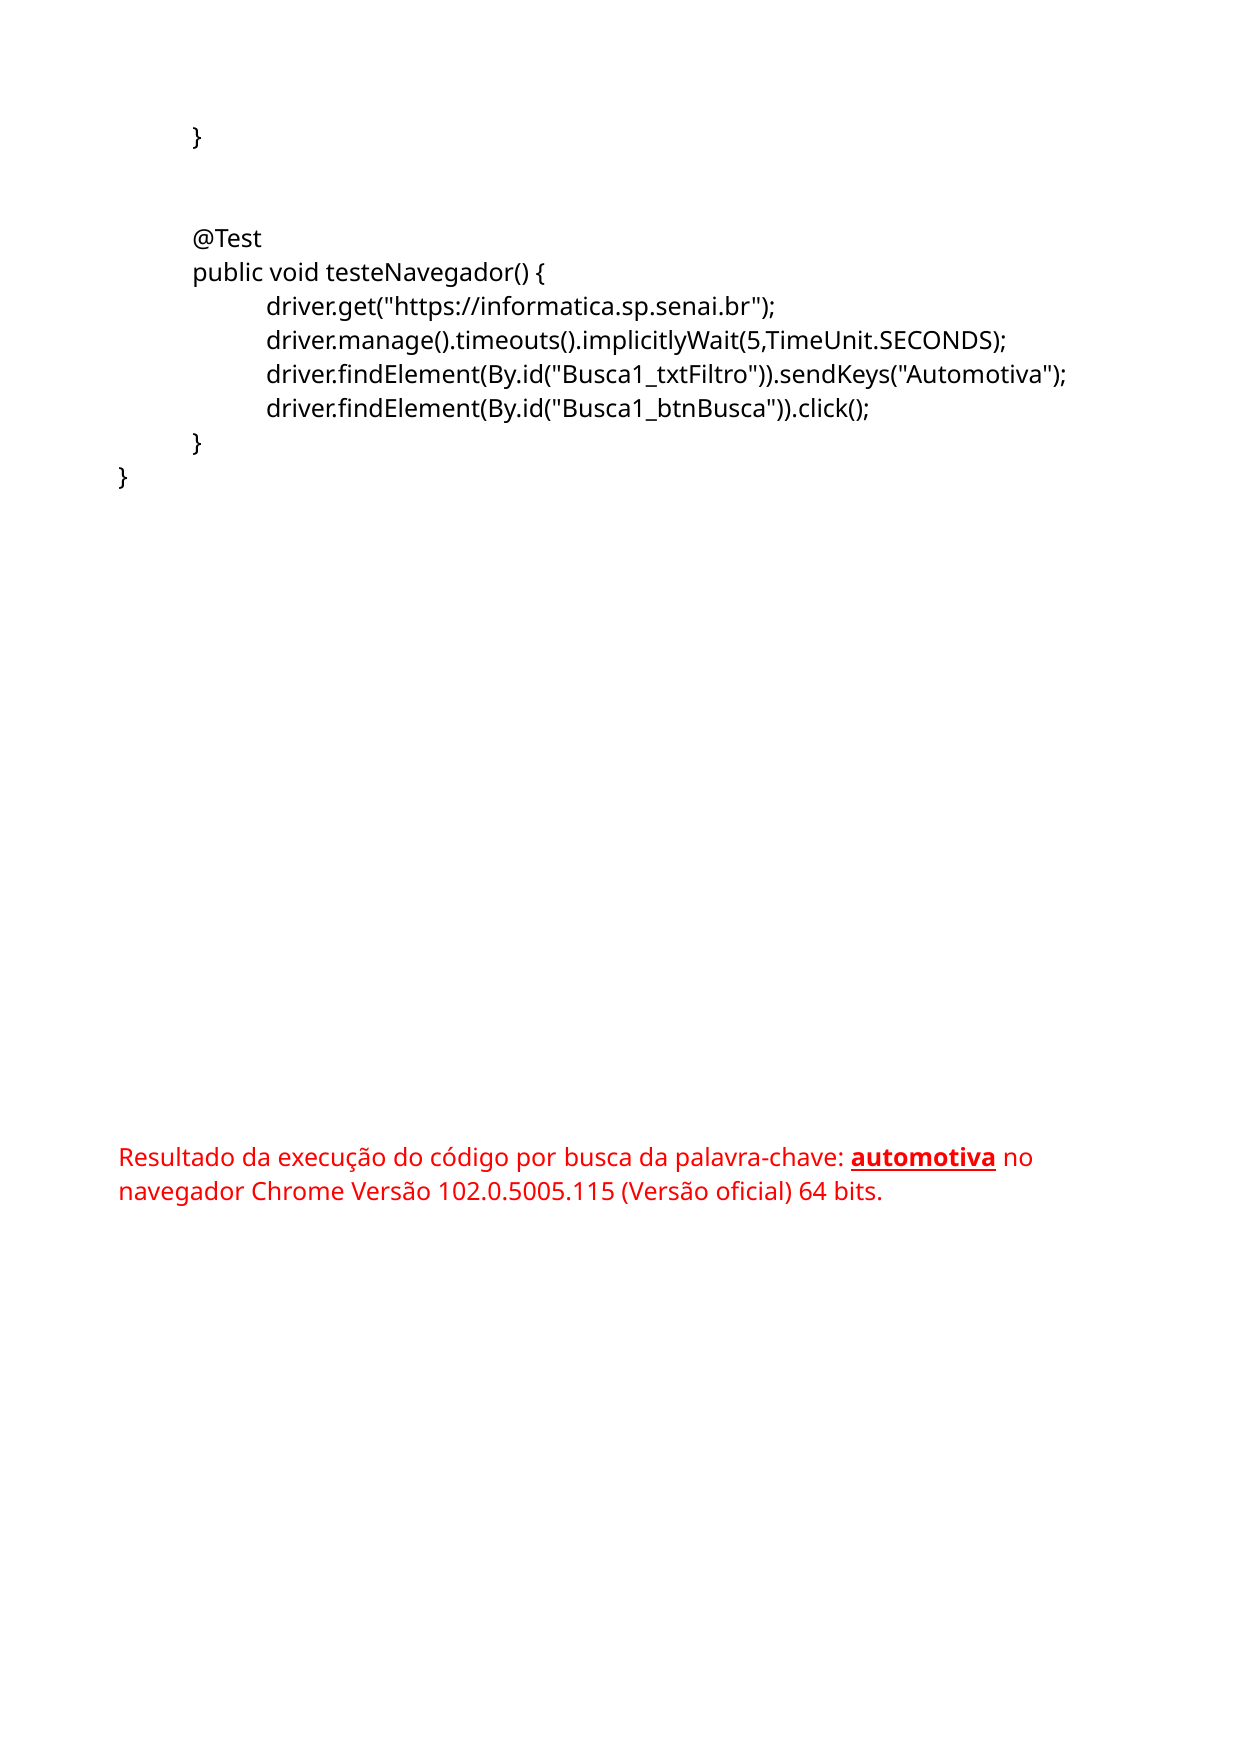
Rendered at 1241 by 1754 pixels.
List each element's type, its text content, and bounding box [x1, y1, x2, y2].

text driver.findElement(By.id("Busca1_txtFiltro")).sendKeys("Automotiva"); [118, 357, 1122, 391]
text public void testeNavegador() { [118, 254, 1122, 288]
text } [118, 425, 1122, 459]
text @Test [118, 220, 1122, 254]
text } [118, 459, 1122, 493]
text } [118, 118, 1122, 152]
text driver.manage().timeouts().implicitlyWait(5,TimeUnit.SECONDS); [118, 322, 1122, 357]
text Resultado da execução do código por busca da palavra-chave: automotiva no navegador Chrome Versão 102.0.5005.115 (Versão oficial) 64 bits. [118, 1140, 1122, 1208]
text driver.findElement(By.id("Busca1_btnBusca")).click(); [118, 391, 1122, 425]
text driver.get("https://informatica.sp.senai.br"); [118, 288, 1122, 322]
